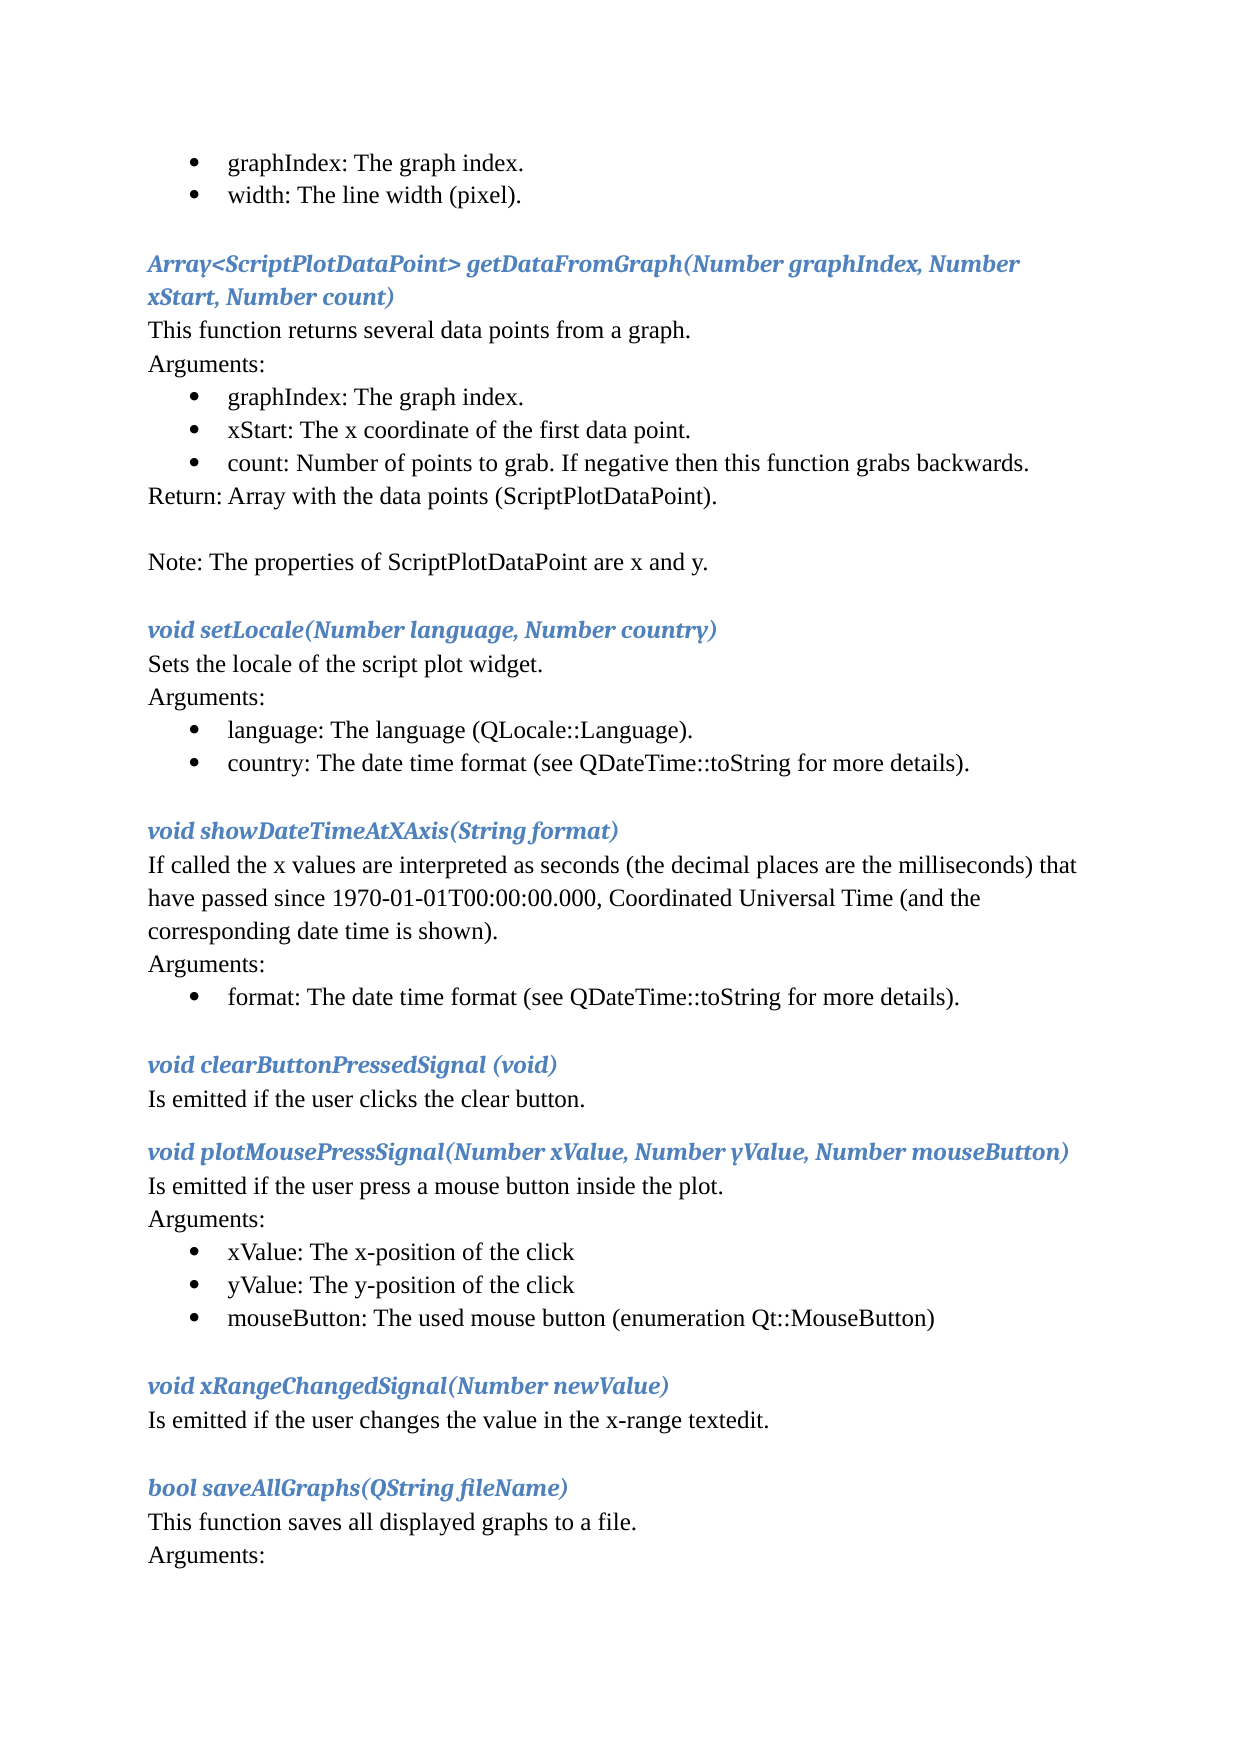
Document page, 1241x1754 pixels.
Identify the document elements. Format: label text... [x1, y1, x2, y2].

list count: Number of points to grab. If negative then this function grabs backwards. [190, 448, 1093, 476]
text Arguments: [148, 349, 1093, 377]
list mouseButton: The used mouse button (enumeration Qt::MouseButton) [190, 1303, 1093, 1332]
text If called the x values are interpreted as seconds (the decimal places are the milliseconds) that have passed since 1970-01-01T00:00:00.000, Coordinated Universal Time (and the corresponding date time is shown). [148, 850, 1093, 944]
text Arguments: [148, 949, 1093, 978]
subtitle void clearButtonPressedSignal (void) [148, 1051, 1093, 1079]
list format: The date time format (see QDateTime::toString for more details). [190, 982, 1093, 1011]
text Sets the locale of the script plot widget. [148, 649, 1093, 677]
subtitle void setLocale(Number language, Number country) [148, 616, 1093, 644]
list xStart: The x coordinate of the first data point. [190, 415, 1093, 443]
text This function saves all displayed graphs to a file. [148, 1507, 1093, 1536]
list width: The line width (pixel). [190, 181, 1093, 209]
text Is emitted if the user clicks the clear button. [148, 1084, 1093, 1113]
list language: The language (QLocale::Language). [190, 715, 1093, 743]
subtitle void xRangeChangedSignal(Number newValue) [148, 1372, 1093, 1401]
text Is emitted if the user changes the value in the x-range textedit. [148, 1405, 1093, 1433]
list country: The date time format (see QDateTime::toString for more details). [190, 748, 1093, 777]
list Return: Array with the data points (ScriptPlotDataPoint). [148, 481, 1093, 509]
text Arguments: [148, 682, 1093, 711]
text Arguments: [148, 1204, 1093, 1232]
list yValue: The y-position of the click [190, 1270, 1093, 1298]
subtitle void showDateTimeAtXAxis(String format) [148, 817, 1093, 846]
subtitle void plotMousePressSignal(Number xValue, Number yValue, Number mouseButton) [148, 1138, 1093, 1166]
subtitle bool saveAllGraphs(QString fileName) [148, 1474, 1093, 1502]
subtitle Array<ScriptPlotDataPoint> getDataFromGraph(Number graphIndex, Number xStart, Number count) [148, 249, 1093, 311]
list Note: The properties of ScriptPlotDataPoint are x and y. [148, 547, 1093, 576]
text This function returns several data points from a graph. [148, 316, 1093, 344]
list graphIndex: The graph index. [190, 382, 1093, 410]
text Is emitted if the user press a mouse button inside the plot. [148, 1171, 1093, 1199]
text Arguments: [148, 1540, 1093, 1568]
list xValue: The x-position of the click [190, 1237, 1093, 1266]
list graphIndex: The graph index. [190, 148, 1093, 176]
